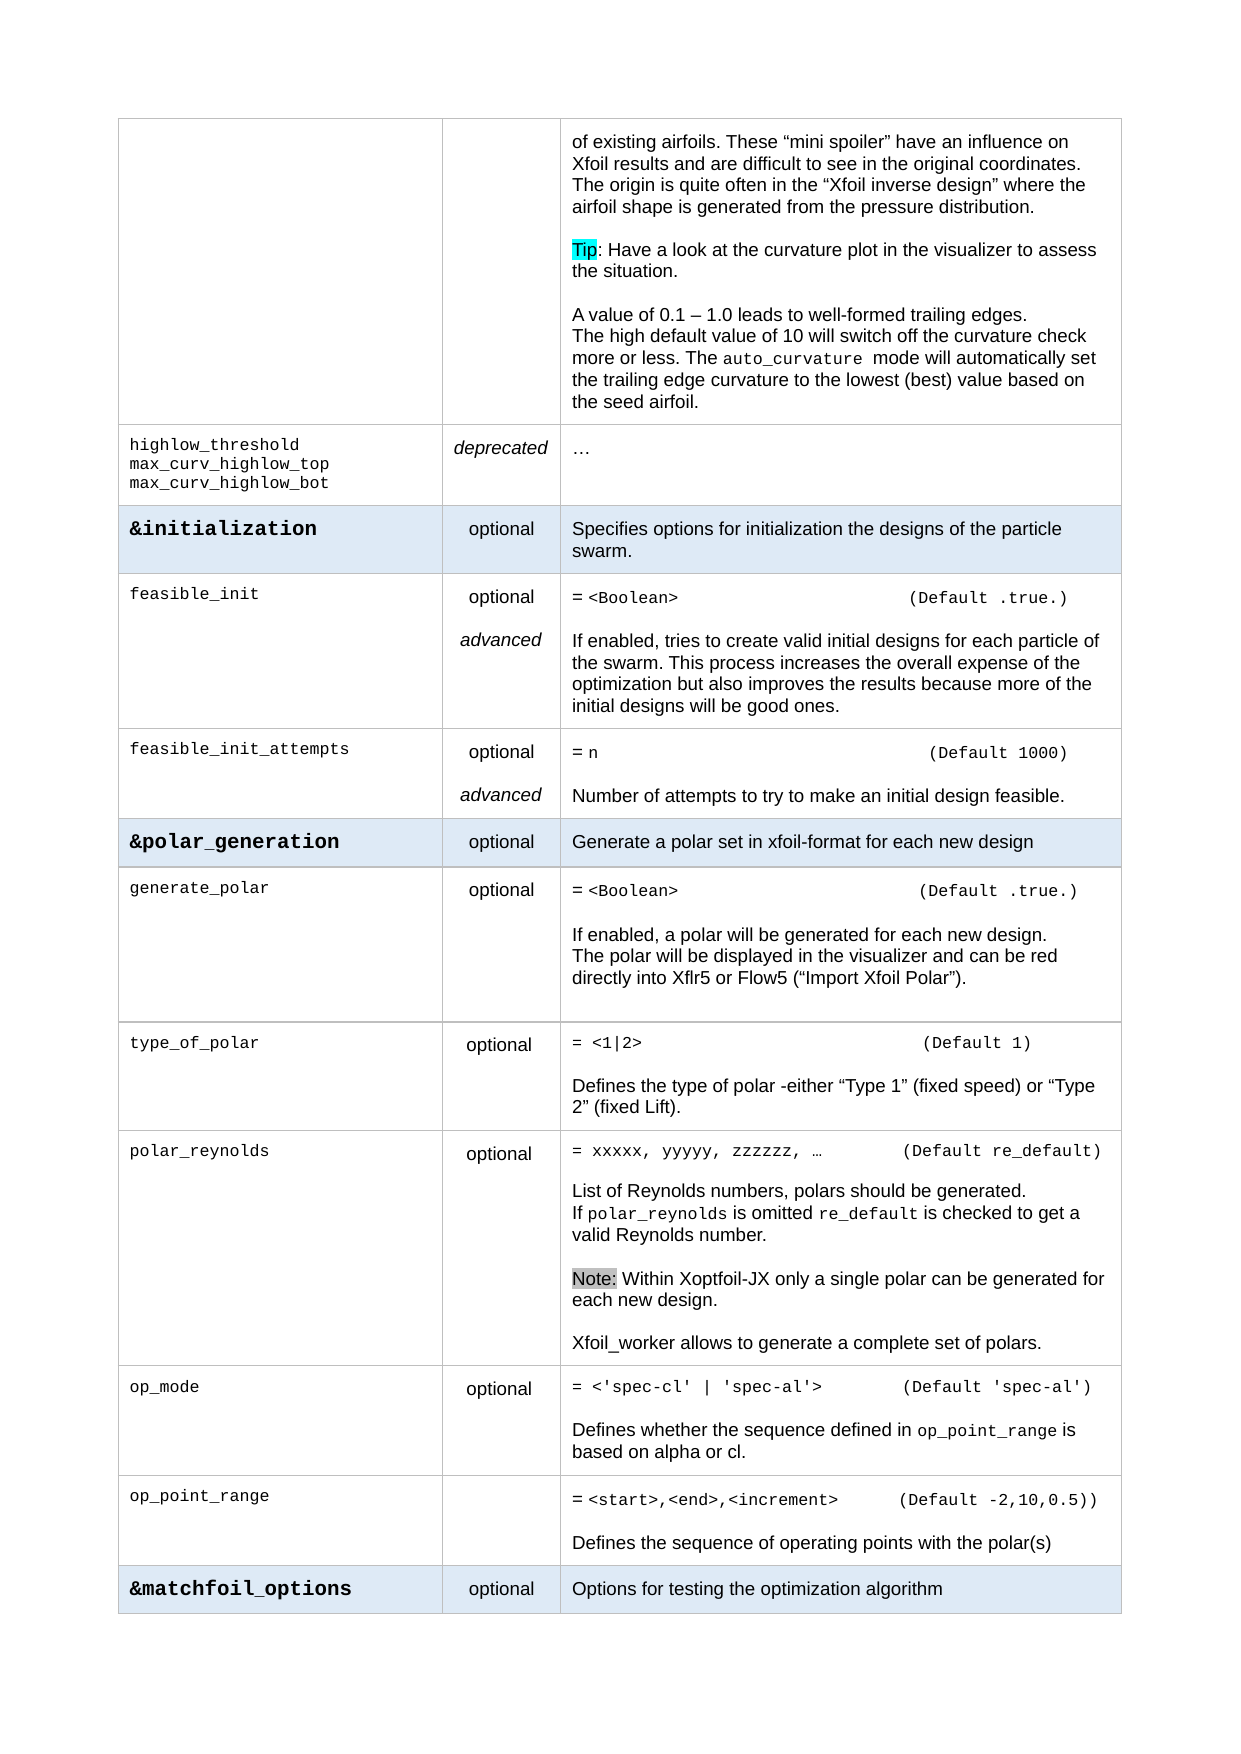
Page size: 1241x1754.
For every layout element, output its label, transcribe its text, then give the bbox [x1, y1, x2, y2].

table_cell &polar_generation [119, 819, 442, 866]
table_cell &initialization [119, 506, 442, 573]
table_cell = <'spec-cl' | 'spec-al'> (Default 'spec-al') Defines whether the sequence defined in op_point_range is based on alpha or cl. [561, 1366, 1121, 1474]
table_cell = <Boolean> (Default .true.) If enabled, tries to create valid initial designs for each particle of the swarm. This process increases the overall expense of the optimization but also improves the results because more of the initial designs will be good ones. [561, 574, 1121, 728]
table_cell type_of_polar [119, 1023, 442, 1129]
table_cell [119, 119, 442, 424]
table_cell optional [443, 1566, 560, 1613]
table_cell Generate a polar set in xfoil-format for each new design [561, 819, 1121, 866]
table_cell = xxxxx, yyyyy, zzzzzz, … (Default re_default) List of Reynolds numbers, polars should be generated. If polar_reynolds is omitted re_default is checked to get a valid Reynolds number. Note: Within Xoptfoil-JX only a single polar can be generated for each new design. Xfoil_worker allows to generate a complete set of polars. [561, 1131, 1121, 1365]
table_cell optional advanced [443, 729, 560, 818]
table_cell &matchfoil_options [119, 1566, 442, 1613]
table_cell [443, 1476, 560, 1565]
table_cell = <Boolean> (Default .true.) If enabled, a polar will be generated for each new design. The polar will be displayed in the visualizer and can be red directly into Xflr5 or Flow5 (“Import Xfoil Polar”). [561, 868, 1121, 1021]
table_cell optional advanced [443, 574, 560, 728]
table_cell optional [443, 1023, 560, 1129]
table_cell feasible_init_attempts [119, 729, 442, 818]
table_cell Specifies options for initialization the designs of the particle swarm. [561, 506, 1121, 573]
table_cell … [561, 425, 1121, 505]
table_cell of existing airfoils. These “mini spoiler” have an influence on Xfoil results and are difficult to see in the original coordinates. The origin is quite often in the “Xfoil inverse design” where the airfoil shape is generated from the pressure distribution. Tip: Have a look at the curvature plot in the visualizer to assess the situation. A value of 0.1 – 1.0 leads to well-formed trailing edges. The high default value of 10 will switch off the curvature check more or less. The auto_curvature mode will automatically set the trailing edge curvature to the lowest (best) value based on the seed airfoil. [561, 119, 1121, 424]
table_cell op_mode [119, 1366, 442, 1474]
table_cell generate_polar [119, 868, 442, 1021]
table_cell feasible_init [119, 574, 442, 728]
table_cell optional [443, 1366, 560, 1474]
table_cell Options for testing the optimization algorithm [561, 1566, 1121, 1613]
table_cell deprecated [443, 425, 560, 505]
table_cell op_point_range [119, 1476, 442, 1565]
table_cell optional [443, 819, 560, 866]
table_cell [443, 119, 560, 424]
table_cell optional [443, 868, 560, 1021]
table_cell optional [443, 1131, 560, 1365]
table_cell highlow_threshold max_curv_highlow_top max_curv_highlow_bot [119, 425, 442, 505]
table_cell optional [443, 506, 560, 573]
table_cell polar_reynolds [119, 1131, 442, 1365]
table_cell = <start>,<end>,<increment> (Default -2,10,0.5)) Defines the sequence of operating points with the polar(s) [561, 1476, 1121, 1565]
table_cell = <1|2> (Default 1) Defines the type of polar -either “Type 1” (fixed speed) or “Type 2” (fixed Lift). [561, 1023, 1121, 1129]
table_cell = n (Default 1000) Number of attempts to try to make an initial design feasible. [561, 729, 1121, 818]
